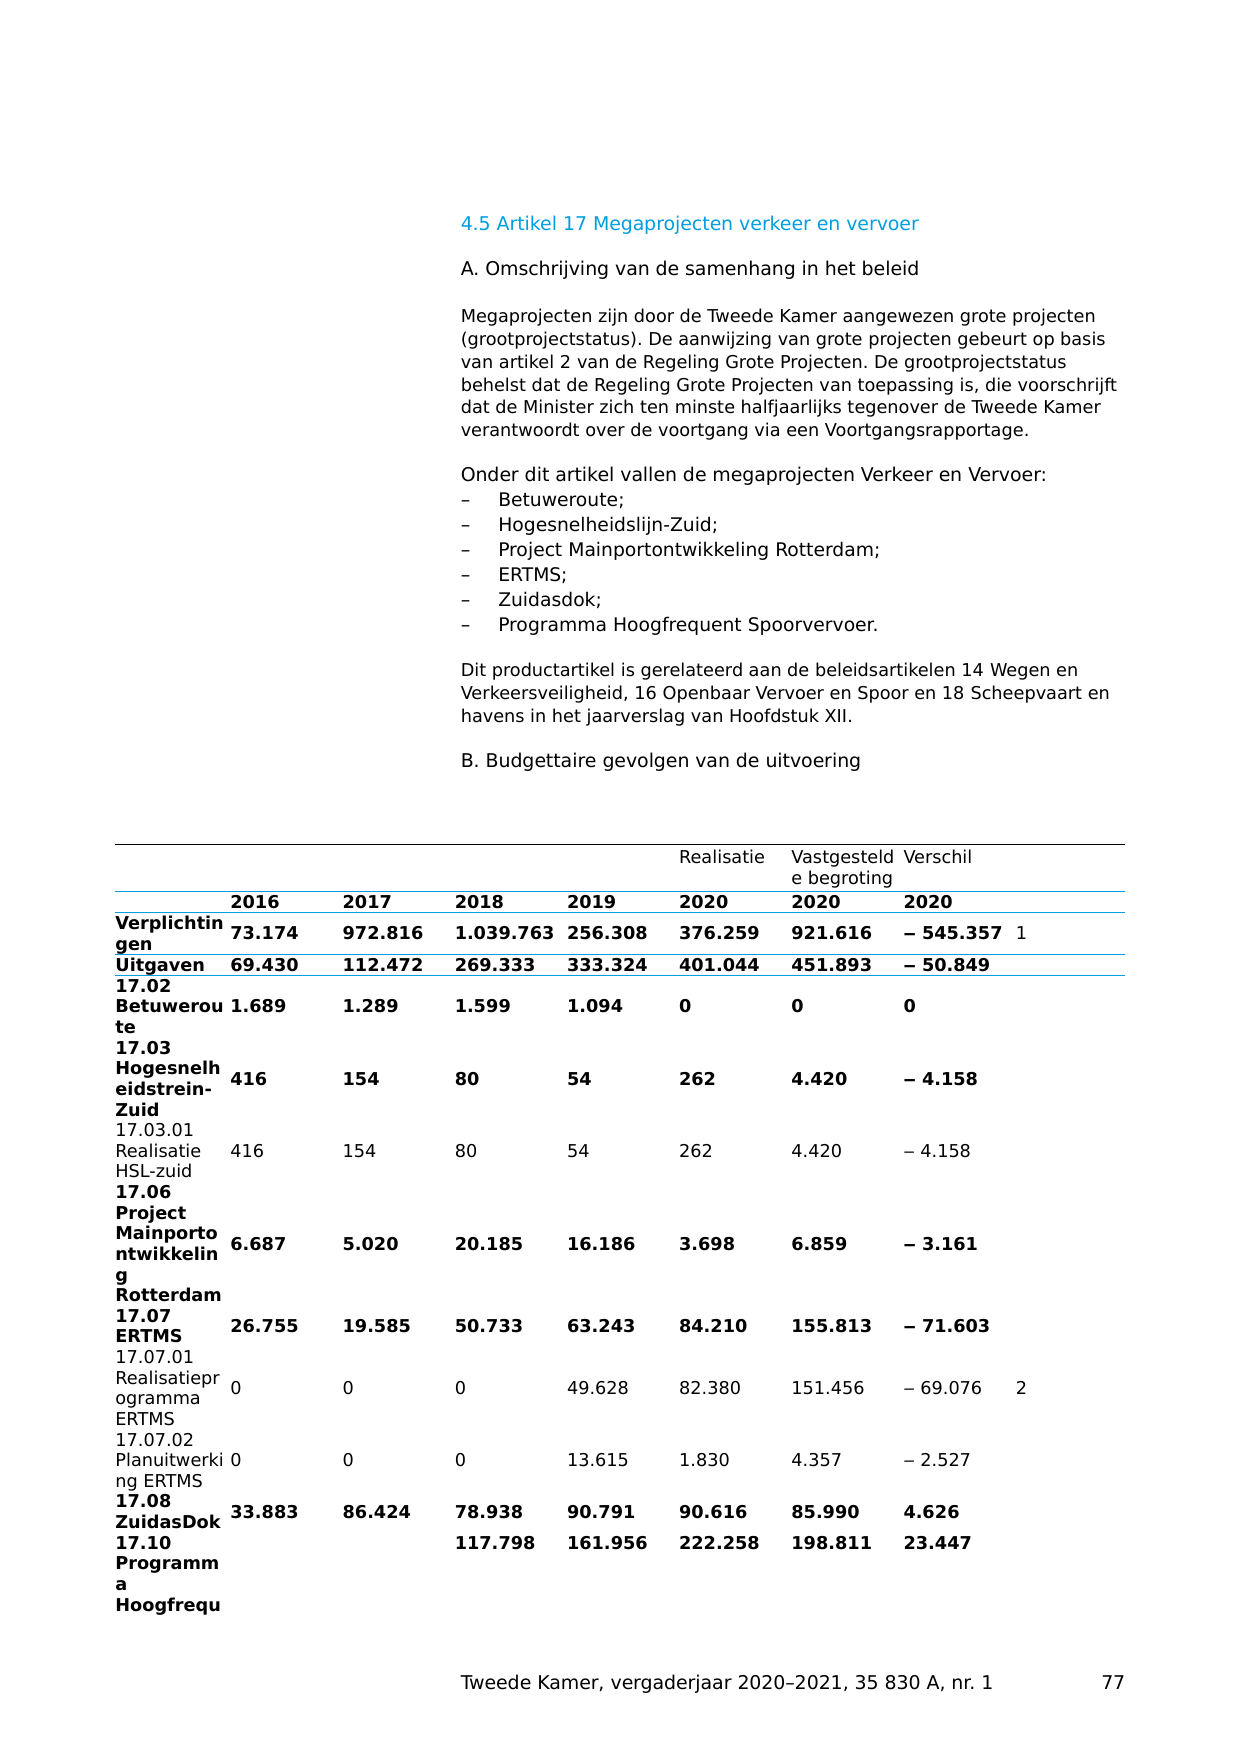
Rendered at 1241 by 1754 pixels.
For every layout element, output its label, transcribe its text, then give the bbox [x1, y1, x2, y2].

table_cell 85.990 [788, 1491, 900, 1533]
table_cell 17.06 Project Mainportontwikkeling Rotterdam [115, 1182, 227, 1306]
table_cell 262 [676, 1120, 788, 1182]
table_cell Realisatie [676, 845, 788, 891]
table_cell 0 [900, 976, 1013, 1038]
table_cell [1013, 845, 1125, 891]
list Zuidasdok; [461, 586, 1125, 611]
table_cell 256.308 [564, 913, 676, 954]
table_cell 198.811 [788, 1533, 900, 1615]
table_cell 376.259 [676, 913, 788, 954]
table_cell 4.420 [788, 1120, 900, 1182]
list ERTMS; [461, 561, 1125, 586]
table_cell [227, 1533, 339, 1615]
table_cell 4.626 [900, 1491, 1013, 1533]
table_cell 1.689 [227, 976, 339, 1038]
table_cell 0 [340, 1347, 452, 1429]
table_header Tabel 38 Budgettaire gevolgen van de uitvoering van art. 17 Megaprojecten verkeer en vervoer (bedragen x € 1.000) [115, 796, 1125, 843]
table_cell 80 [452, 1120, 564, 1182]
table_cell 73.174 [227, 913, 339, 954]
table_cell 2020 [788, 892, 900, 912]
table_cell 112.472 [340, 955, 452, 975]
table_cell 78.938 [452, 1491, 564, 1533]
title A. Omschrijving van de samenhang in het beleid [461, 258, 1125, 280]
table_cell [564, 845, 676, 891]
table_cell 972.816 [340, 913, 452, 954]
table_cell [115, 892, 227, 912]
table_cell [1013, 955, 1125, 975]
table_cell 84.210 [676, 1306, 788, 1347]
table_cell 155.813 [788, 1306, 900, 1347]
table_cell [1013, 1182, 1125, 1306]
table_cell 6.687 [227, 1182, 339, 1306]
table_cell 4.420 [788, 1038, 900, 1120]
table_cell ‒ 71.603 [900, 1306, 1013, 1347]
table_cell 401.044 [676, 955, 788, 975]
table_cell 26.755 [227, 1306, 339, 1347]
table_cell [1013, 1306, 1125, 1347]
table_cell 0 [452, 1430, 564, 1491]
table_cell 86.424 [340, 1491, 452, 1533]
table_cell [1013, 1120, 1125, 1182]
title B. Budgettaire gevolgen van de uitvoering [461, 750, 1125, 772]
table_cell 154 [340, 1038, 452, 1120]
table_cell 16.186 [564, 1182, 676, 1306]
table_cell [1013, 1533, 1125, 1615]
table_cell 2 [1013, 1347, 1125, 1429]
table_cell 17.03.01 Realisatie HSL-zuid [115, 1120, 227, 1182]
list Project Mainportontwikkeling Rotterdam; [461, 536, 1125, 561]
table_cell 17.03 Hogesnelheidstrein-Zuid [115, 1038, 227, 1120]
table_cell [340, 1533, 452, 1615]
table_cell 151.456 [788, 1347, 900, 1429]
table_cell 416 [227, 1120, 339, 1182]
table_cell Verschil [900, 845, 1013, 891]
table_cell 2018 [452, 892, 564, 912]
table_cell 17.10 Programma Hoogfrequ [115, 1533, 227, 1615]
table_cell 17.07.02 Planuitwerking ERTMS [115, 1430, 227, 1491]
table_cell 117.798 [452, 1533, 564, 1615]
table_cell [452, 845, 564, 891]
table_cell 63.243 [564, 1306, 676, 1347]
table_cell 269.333 [452, 955, 564, 975]
table_cell ‒ 4.158 [900, 1038, 1013, 1120]
table_cell 921.616 [788, 913, 900, 954]
table_cell 54 [564, 1038, 676, 1120]
table_cell 20.185 [452, 1182, 564, 1306]
table_cell ‒ 2.527 [900, 1430, 1013, 1491]
table_cell [1013, 892, 1125, 912]
table_cell 154 [340, 1120, 452, 1182]
table_cell [115, 845, 227, 891]
list Programma Hoogfrequent Spoorvervoer. [461, 611, 1125, 636]
table_cell [340, 845, 452, 891]
table_cell 0 [676, 976, 788, 1038]
table_cell 0 [227, 1347, 339, 1429]
table_cell 49.628 [564, 1347, 676, 1429]
table_cell ‒ 69.076 [900, 1347, 1013, 1429]
table_cell 416 [227, 1038, 339, 1120]
table_cell 2019 [564, 892, 676, 912]
table_cell 17.07.01 Realisatieprogramma ERTMS [115, 1347, 227, 1429]
text Dit productartikel is gerelateerd aan de beleidsartikelen 14 Wegen en Verkeersveiligheid, 16 Openbaar Vervoer en Spoor en 18 Scheepvaart en havens in het jaarverslag van Hoofdstuk XII. [461, 658, 1125, 727]
table_cell 0 [227, 1430, 339, 1491]
table_cell Uitgaven [115, 955, 227, 975]
table_cell 333.324 [564, 955, 676, 975]
table_cell 1.599 [452, 976, 564, 1038]
table_cell 4.357 [788, 1430, 900, 1491]
table_cell 13.615 [564, 1430, 676, 1491]
table_cell 1.094 [564, 976, 676, 1038]
table_cell [1013, 1491, 1125, 1533]
table_cell 80 [452, 1038, 564, 1120]
table_cell Vastgestelde begroting [788, 845, 900, 891]
table_cell 90.616 [676, 1491, 788, 1533]
table_cell 1.039.763 [452, 913, 564, 954]
table_cell ‒ 4.158 [900, 1120, 1013, 1182]
table_cell [1013, 976, 1125, 1038]
table_cell 90.791 [564, 1491, 676, 1533]
table_cell 50.733 [452, 1306, 564, 1347]
table_cell 19.585 [340, 1306, 452, 1347]
list Betuweroute; [461, 486, 1125, 511]
table_cell 161.956 [564, 1533, 676, 1615]
table_cell 2016 [227, 892, 339, 912]
table_cell 262 [676, 1038, 788, 1120]
table_cell 82.380 [676, 1347, 788, 1429]
table_cell 2017 [340, 892, 452, 912]
table_cell 6.859 [788, 1182, 900, 1306]
table_cell 0 [340, 1430, 452, 1491]
table_cell 1 [1013, 913, 1125, 954]
table_cell 2020 [900, 892, 1013, 912]
table_cell 3.698 [676, 1182, 788, 1306]
table_cell 0 [452, 1347, 564, 1429]
table_cell 54 [564, 1120, 676, 1182]
table_cell 17.08 ZuidasDok [115, 1491, 227, 1533]
table_cell 23.447 [900, 1533, 1013, 1615]
table_cell ‒ 545.357 [900, 913, 1013, 954]
table_cell ‒ 50.849 [900, 955, 1013, 975]
table_cell 69.430 [227, 955, 339, 975]
table_cell 222.258 [676, 1533, 788, 1615]
text Onder dit artikel vallen de megaprojecten Verkeer en Vervoer: [461, 464, 1125, 486]
table_cell 0 [788, 976, 900, 1038]
text Megaprojecten zijn door de Tweede Kamer aangewezen grote projecten (grootprojectstatus). De aanwijzing van grote projecten gebeurt op basis van artikel 2 van de Regeling Grote Projecten. De grootprojectstatus behelst dat de Regeling Grote Projecten van toepassing is, die voorschrijft dat de Minister zich ten minste halfjaarlijks tegenover de Tweede Kamer verantwoordt over de voortgang via een Voortgangsrapportage. [461, 304, 1125, 441]
table_cell ‒ 3.161 [900, 1182, 1013, 1306]
title 4.5 Artikel 17 Megaprojecten verkeer en vervoer [461, 213, 1125, 235]
list Hogesnelheidslijn-Zuid; [461, 511, 1125, 536]
table_cell 5.020 [340, 1182, 452, 1306]
table_cell 451.893 [788, 955, 900, 975]
table_cell [227, 845, 339, 891]
table_cell [1013, 1430, 1125, 1491]
table_cell [1013, 1038, 1125, 1120]
table_cell 1.830 [676, 1430, 788, 1491]
table_cell 17.07 ERTMS [115, 1306, 227, 1347]
table_cell Verplichtingen [115, 913, 227, 954]
table_cell 17.02 Betuweroute [115, 976, 227, 1038]
table_cell 2020 [676, 892, 788, 912]
table_cell 33.883 [227, 1491, 339, 1533]
table_cell 1.289 [340, 976, 452, 1038]
